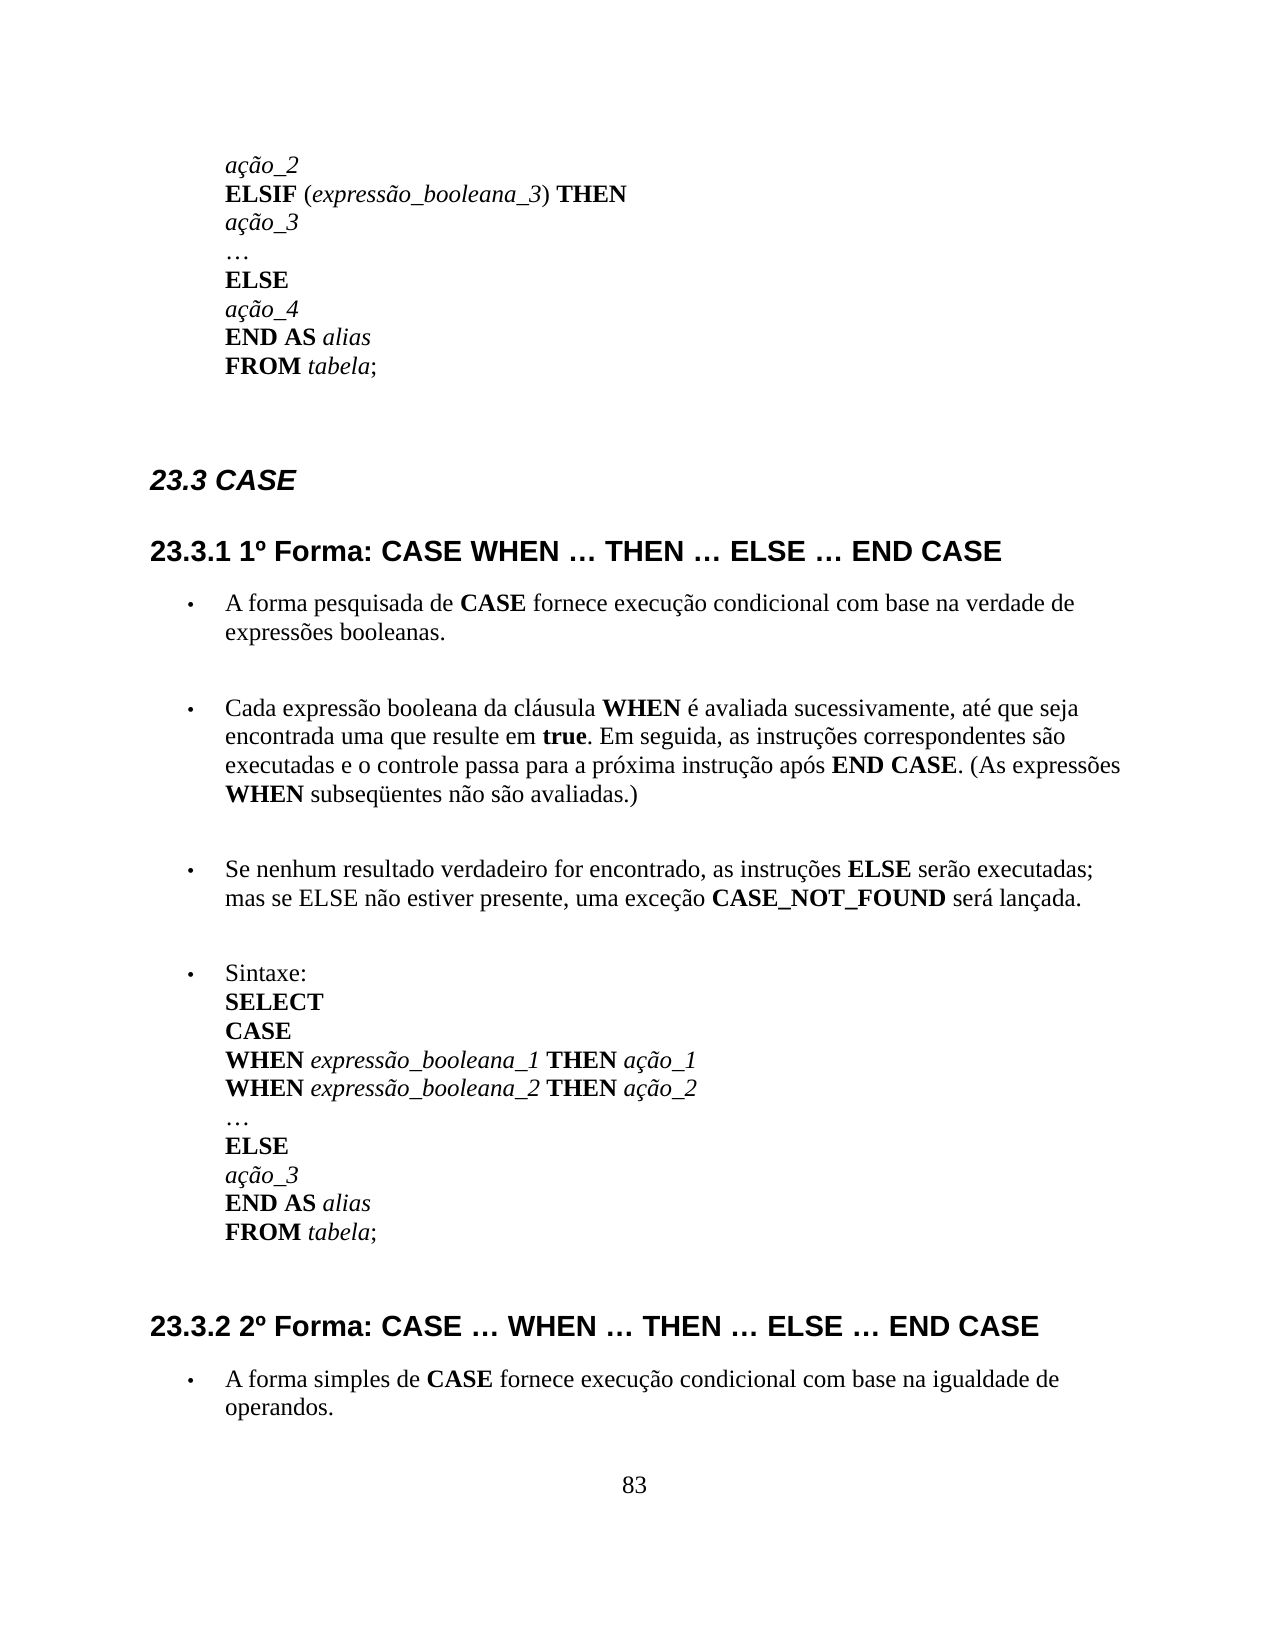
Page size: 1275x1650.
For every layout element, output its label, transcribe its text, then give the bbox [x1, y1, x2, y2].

list A forma simples de CASE fornece execução condicional com base na igualdade de operandos. [187, 1364, 1125, 1421]
list Se nenhum resultado verdadeiro for encontrado, as instruções ELSE serão executadas; mas se ELSE não estiver presente, uma exceção CASE_NOT_FOUND será lançada. [187, 854, 1125, 941]
subtitle 23.3 CASE [150, 462, 1125, 496]
list A forma pesquisada de CASE fornece execução condicional com base na verdade de expressões booleanas. [187, 588, 1125, 675]
list ação_2 ELSIF (expressão_booleana_3) THEN ação_3 … ELSE ação_4 END AS alias FROM tabela; [187, 150, 1125, 409]
list Sintaxe: SELECT CASE WHEN expressão_booleana_1 THEN ação_1 WHEN expressão_booleana_2 THEN ação_2 … ELSE ação_3 END AS alias FROM tabela; [187, 958, 1125, 1275]
subtitle 23.3.1 1º Forma: CASE WHEN … THEN … ELSE … END CASE [150, 533, 1125, 567]
list Cada expressão booleana da cláusula WHEN é avaliada sucessivamente, até que seja encontrada uma que resulte em true. Em seguida, as instruções correspondentes são executadas e o controle passa para a próxima instrução após END CASE. (As expressões WHEN subseqüentes não são avaliadas.) [187, 693, 1125, 836]
subtitle 23.3.2 2º Forma: CASE … WHEN … THEN … ELSE … END CASE [150, 1309, 1125, 1342]
